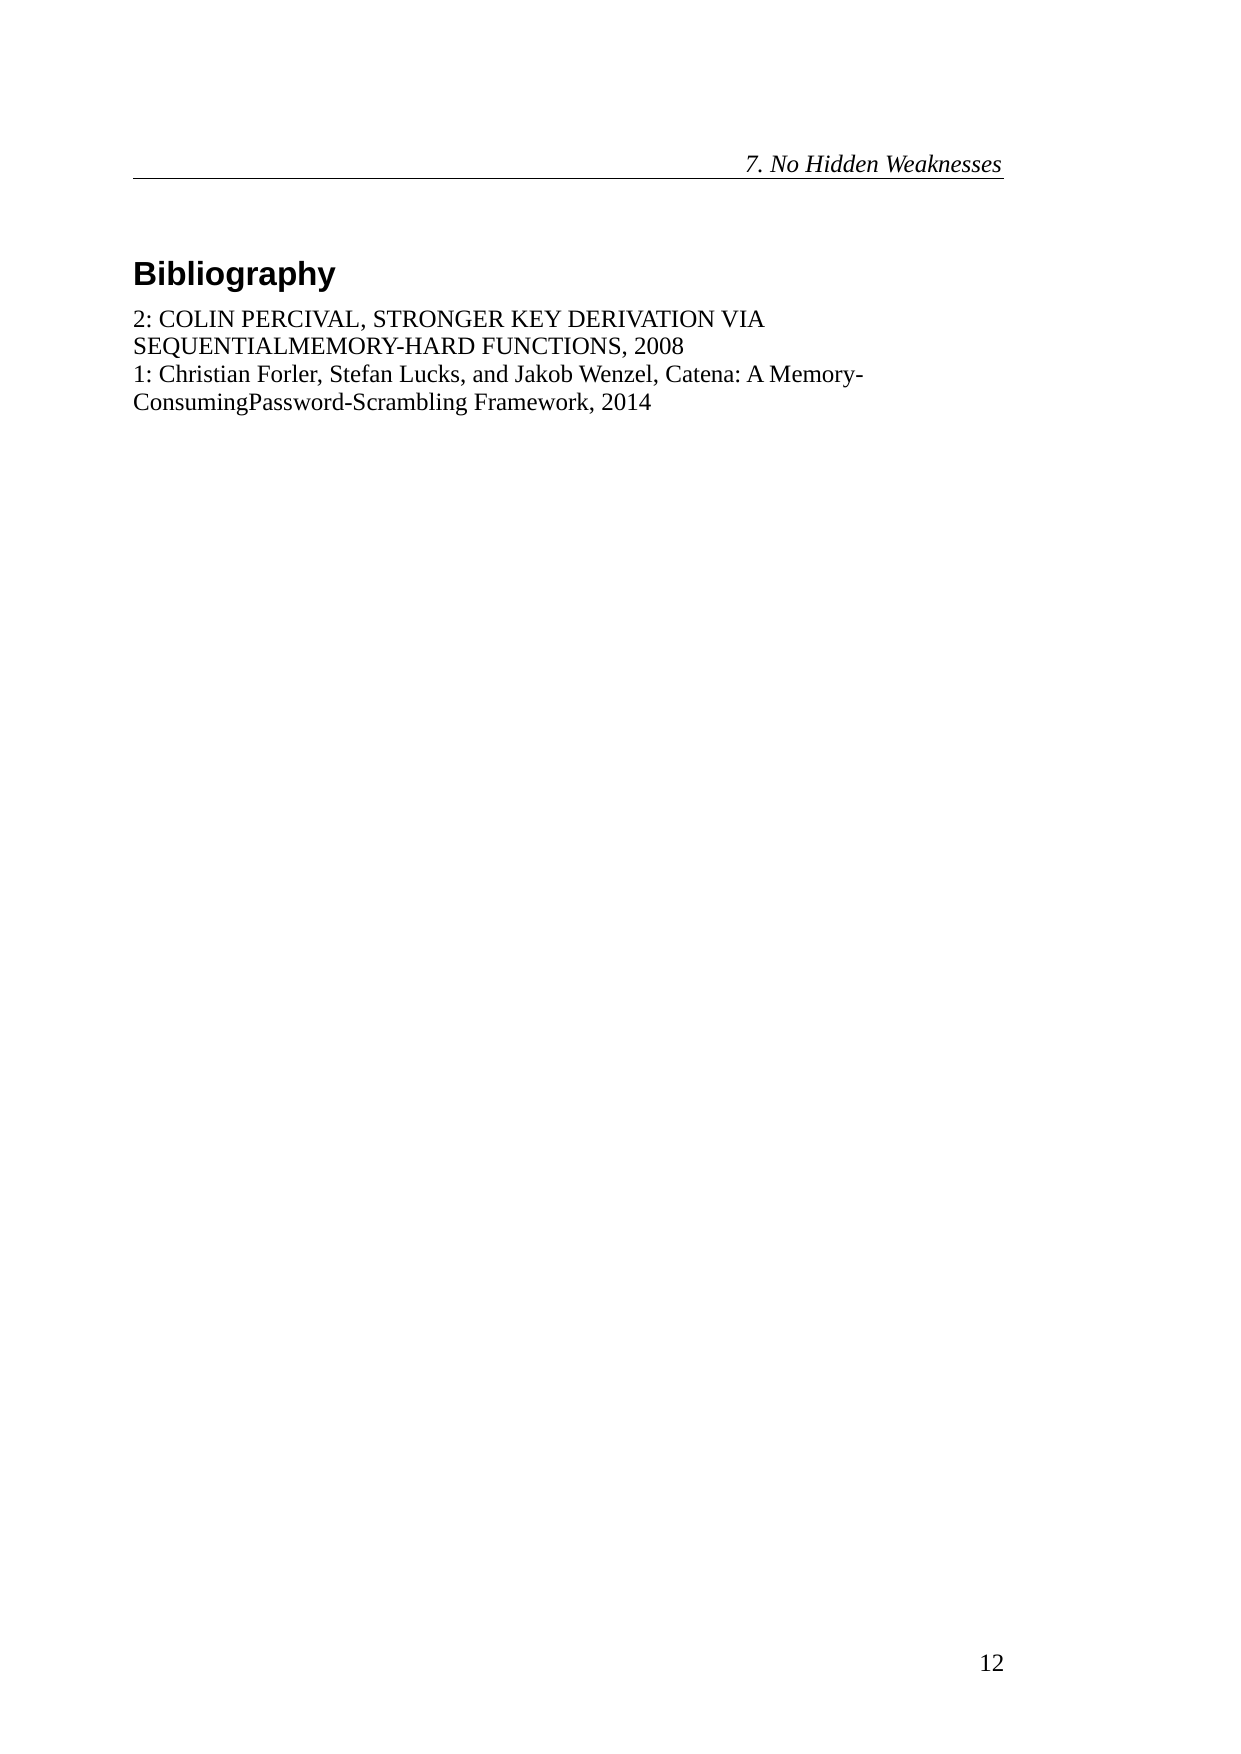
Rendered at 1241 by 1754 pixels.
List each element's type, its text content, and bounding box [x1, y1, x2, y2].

subtitle Bibliography [133, 255, 1004, 292]
text 1: Christian Forler, Stefan Lucks, and Jakob Wenzel, Catena: A Memory-ConsumingPassword-Scrambling Framework, 2014 [133, 360, 1004, 416]
text 2: COLIN PERCIVAL, STRONGER KEY DERIVATION VIA SEQUENTIALMEMORY-HARD FUNCTIONS, 2008 [133, 305, 1004, 360]
